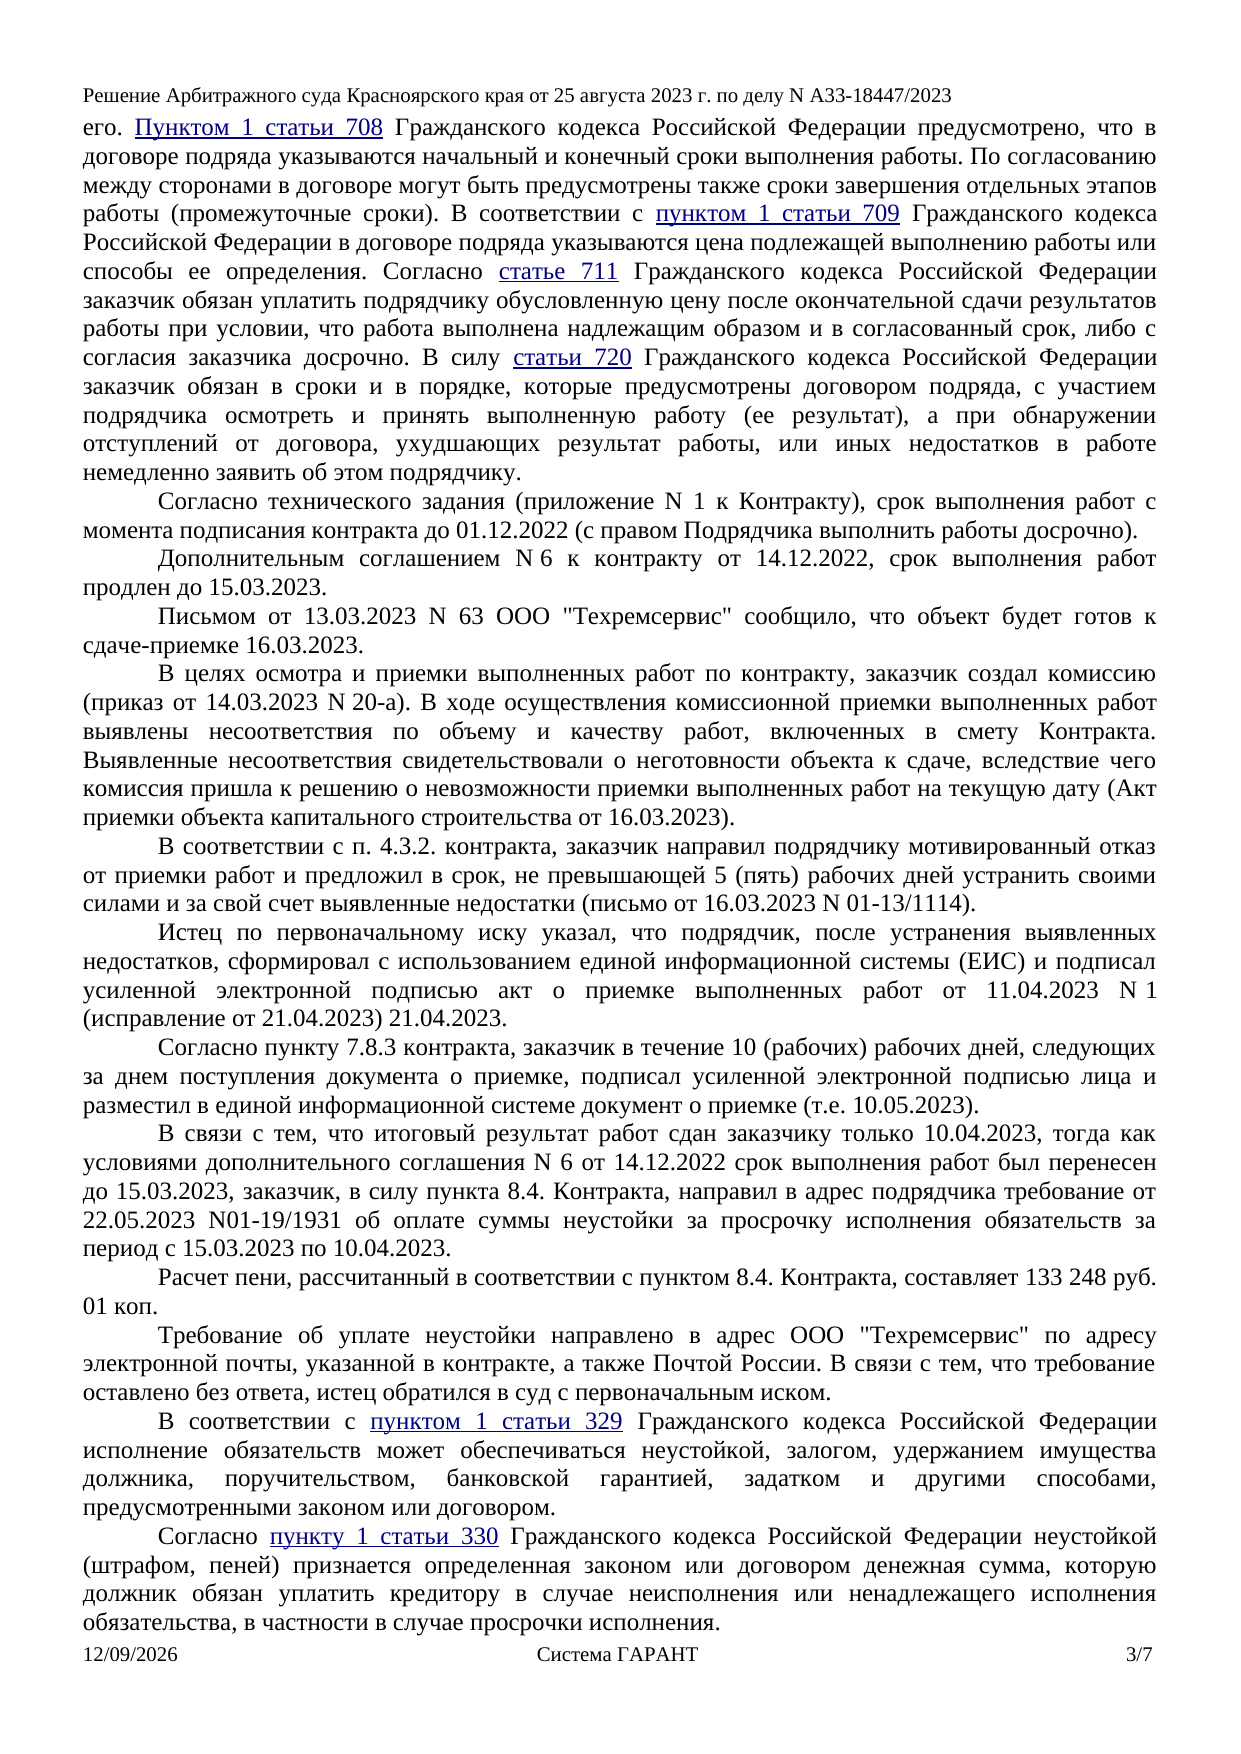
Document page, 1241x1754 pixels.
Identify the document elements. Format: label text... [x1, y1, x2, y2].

text его. Пунктом 1 статьи 708 Гражданского кодекса Российской Федерации предусмотрено, что в договоре подряда указываются начальный и конечный сроки выполнения работы. По согласованию между сторонами в договоре могут быть предусмотрены также сроки завершения отдельных этапов работы (промежуточные сроки). В соответствии с пунктом 1 статьи 709 Гражданского кодекса Российской Федерации в договоре подряда указываются цена подлежащей выполнению работы или способы ее определения. Согласно статье 711 Гражданского кодекса Российской Федерации заказчик обязан уплатить подрядчику обусловленную цену после окончательной сдачи результатов работы при условии, что работа выполнена надлежащим образом и в согласованный срок, либо с согласия заказчика досрочно. В силу статьи 720 Гражданского кодекса Российской Федерации заказчик обязан в сроки и в порядке, которые предусмотрены договором подряда, с участием подрядчика осмотреть и принять выполненную работу (ее результат), а при обнаружении отступлений от договора, ухудшающих результат работы, или иных недостатков в работе немедленно заявить об этом подрядчику. [83, 112, 1157, 486]
text В соответствии с пунктом 1 статьи 329 Гражданского кодекса Российской Федерации исполнение обязательств может обеспечиваться неустойкой, залогом, удержанием имущества должника, поручительством, банковской гарантией, задатком и другими способами, предусмотренными законом или договором. [83, 1406, 1157, 1521]
text В связи с тем, что итоговый результат работ сдан заказчику только 10.04.2023, тогда как условиями дополнительного соглашения N 6 от 14.12.2022 срок выполнения работ был перенесен до 15.03.2023, заказчик, в силу пункта 8.4. Контракта, направил в адрес подрядчика требование от 22.05.2023 N01-19/1931 об оплате суммы неустойки за просрочку исполнения обязательств за период с 15.03.2023 по 10.04.2023. [83, 1118, 1157, 1262]
text В соответствии с п. 4.3.2. контракта, заказчик направил подрядчику мотивированный отказ от приемки работ и предложил в срок, не превышающей 5 (пять) рабочих дней устранить своими силами и за свой счет выявленные недостатки (письмо от 16.03.2023 N 01-13/1114). [83, 831, 1157, 917]
text Согласно технического задания (приложение N 1 к Контракту), срок выполнения работ с момента подписания контракта до 01.12.2022 (с правом Подрядчика выполнить работы досрочно). [83, 486, 1157, 543]
text Расчет пени, рассчитанный в соответствии с пунктом 8.4. Контракта, составляет 133 248 руб. 01 коп. [83, 1262, 1157, 1320]
text Согласно пункту 1 статьи 330 Гражданского кодекса Российской Федерации неустойкой (штрафом, пеней) признается определенная законом или договором денежная сумма, которую должник обязан уплатить кредитору в случае неисполнения или ненадлежащего исполнения обязательства, в частности в случае просрочки исполнения. [83, 1521, 1157, 1636]
text Дополнительным соглашением N 6 к контракту от 14.12.2022, срок выполнения работ продлен до 15.03.2023. [83, 543, 1157, 601]
text Истец по первоначальному иску указал, что подрядчик, после устранения выявленных недостатков, сформировал с использованием единой информационной системы (ЕИС) и подписал усиленной электронной подписью акт о приемке выполненных работ от 11.04.2023 N 1 (исправление от 21.04.2023) 21.04.2023. [83, 917, 1157, 1032]
text Требование об уплате неустойки направлено в адрес ООО "Техремсервис" по адресу электронной почты, указанной в контракте, а также Почтой России. В связи с тем, что требование оставлено без ответа, истец обратился в суд с первоначальным иском. [83, 1320, 1157, 1406]
text Согласно пункту 7.8.3 контракта, заказчик в течение 10 (рабочих) рабочих дней, следующих за днем поступления документа о приемке, подписал усиленной электронной подписью лица и разместил в единой информационной системе документ о приемке (т.е. 10.05.2023). [83, 1032, 1157, 1118]
text Письмом от 13.03.2023 N 63 ООО "Техремсервис" сообщило, что объект будет готов к сдаче-приемке 16.03.2023. [83, 601, 1157, 658]
text В целях осмотра и приемки выполненных работ по контракту, заказчик создал комиссию (приказ от 14.03.2023 N 20-а). В ходе осуществления комиссионной приемки выполненных работ выявлены несоответствия по объему и качеству работ, включенных в смету Контракта. Выявленные несоответствия свидетельствовали о неготовности объекта к сдаче, вследствие чего комиссия пришла к решению о невозможности приемки выполненных работ на текущую дату (Акт приемки объекта капитального строительства от 16.03.2023). [83, 658, 1157, 831]
